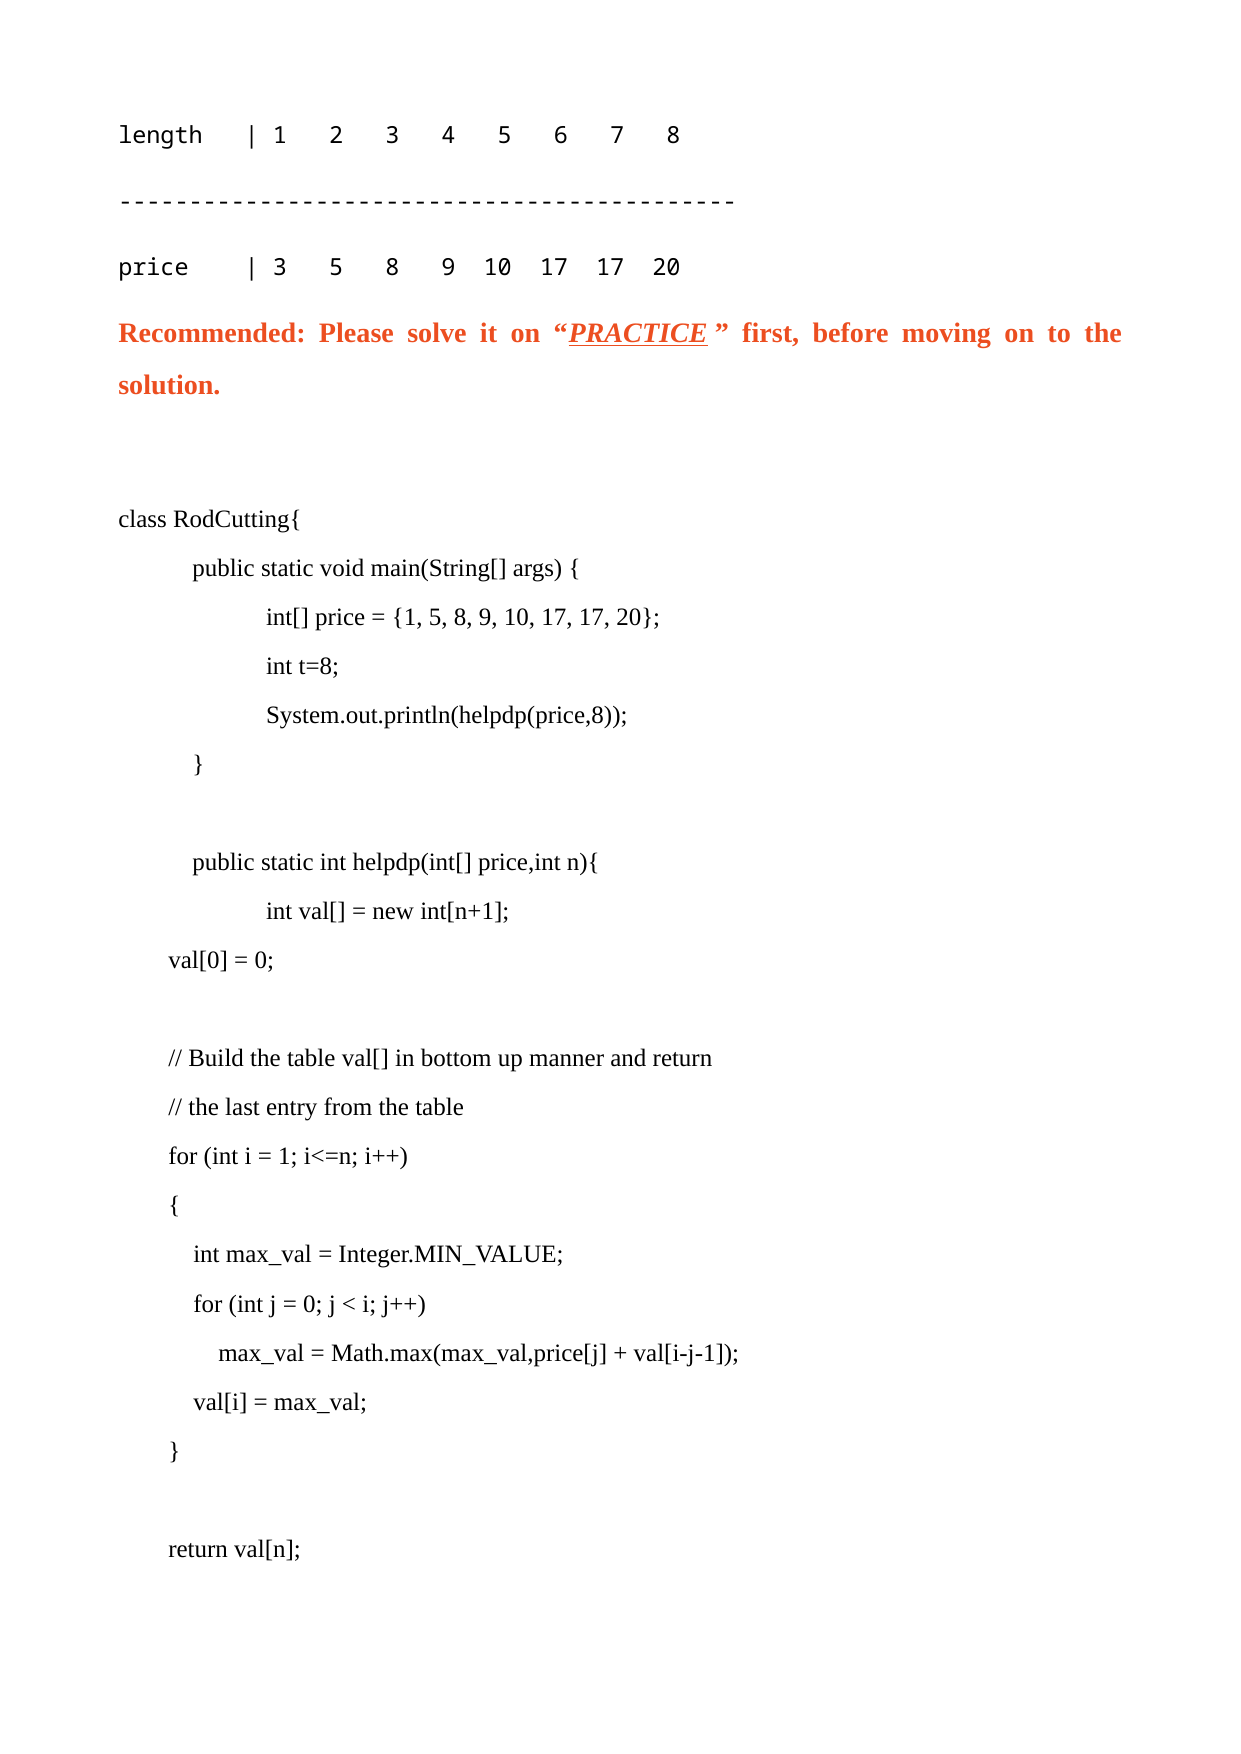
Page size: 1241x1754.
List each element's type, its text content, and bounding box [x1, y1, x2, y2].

text System.out.println(helpdp(price,8)); [118, 700, 1122, 729]
subtitle Recommended: Please solve it on “PRACTICE ” first, before moving on to the solution. [118, 317, 1122, 401]
text return val[n]; [118, 1534, 1122, 1563]
text val[i] = max_val; [118, 1387, 1122, 1416]
text max_val = Math.max(max_val,price[j] + val[i-j-1]); [118, 1338, 1122, 1366]
text { [118, 1191, 1122, 1219]
text class RodCutting{ [118, 504, 1122, 532]
text // Build the table val[] in bottom up manner and return [118, 1043, 1122, 1072]
text for (int i = 1; i<=n; i++) [118, 1141, 1122, 1170]
text int max_val = Integer.MIN_VALUE; [118, 1239, 1122, 1268]
text int[] price = {1, 5, 8, 9, 10, 17, 17, 20}; [118, 602, 1122, 631]
text } [118, 749, 1122, 778]
text public static int helpdp(int[] price,int n){ [118, 847, 1122, 876]
text int t=8; [118, 651, 1122, 679]
text val[0] = 0; [118, 945, 1122, 974]
text for (int j = 0; j < i; j++) [118, 1289, 1122, 1317]
text int val[] = new int[n+1]; [118, 896, 1122, 925]
text public static void main(String[] args) { [118, 553, 1122, 581]
text length | 1 2 3 4 5 6 7 8 [118, 118, 1122, 150]
text // the last entry from the table [118, 1092, 1122, 1121]
text price | 3 5 8 9 10 17 17 20 [118, 250, 1122, 282]
text } [118, 1436, 1122, 1464]
text -------------------------------------------- [118, 184, 1122, 216]
